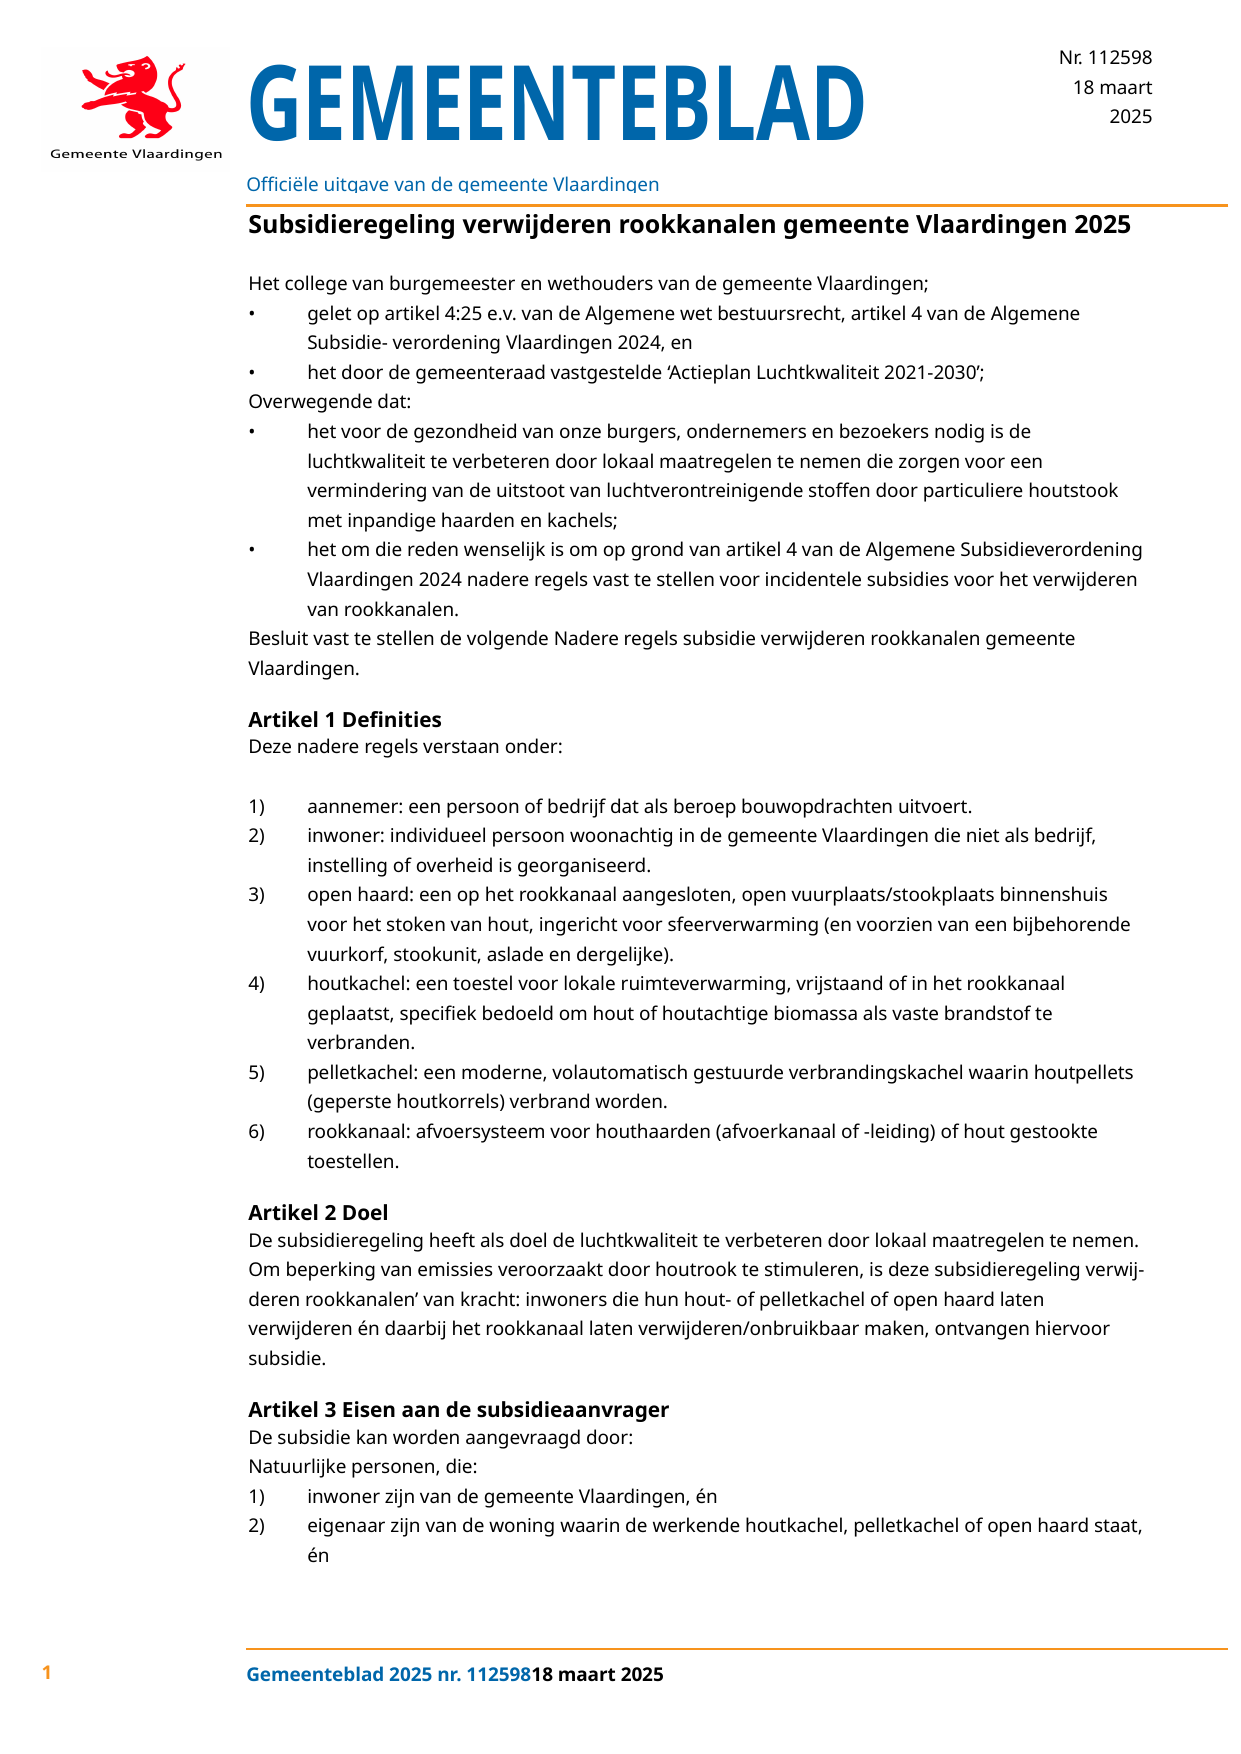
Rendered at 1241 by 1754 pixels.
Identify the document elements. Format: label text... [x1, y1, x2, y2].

text Deze nadere regels verstaan onder: [248, 734, 1152, 759]
list pelletkachel: een moderne, volautomatisch gestuurde verbrandingskachel waarin houtpellets (geperste houtkorrels) verbrand worden. [248, 1059, 1152, 1114]
text Artikel 3 Eisen aan de subsidieaanvrager [248, 1396, 1152, 1424]
list houtkachel: een toestel voor lokale ruimteverwarming, vrijstaand of in het rookkanaal geplaatst, specifiek bedoeld om hout of houtachtige biomassa als vaste brandstof te verbranden. [248, 970, 1152, 1055]
text Natuurlijke personen, die: [248, 1453, 1152, 1479]
text De subsidie kan worden aangevraagd door: [248, 1424, 1152, 1450]
list het door de gemeenteraad vastgestelde ‘Actieplan Luchtkwaliteit 2021-2030’; [248, 359, 1152, 385]
list aannemer: een persoon of bedrijf dat als beroep bouwopdrachten uitvoert. [248, 793, 1152, 819]
list het voor de gezondheid van onze burgers, ondernemers en bezoekers nodig is de luchtkwaliteit te verbeteren door lokaal maatregelen te nemen die zorgen voor een vermindering van de uitstoot van luchtverontreinigende stoffen door particuliere houtstook met inpandige haarden en kachels; [248, 418, 1152, 533]
list inwoner zijn van de gemeente Vlaardingen, én [248, 1483, 1152, 1509]
picture [41, 47, 231, 172]
list het om die reden wenselijk is om op grond van artikel 4 van de Algemene Subsidieverordening Vlaardingen 2024 nadere regels vast te stellen voor incidentele subsidies voor het verwijderen van rookkanalen. [248, 537, 1152, 621]
list gelet op artikel 4:25 e.v. van de Algemene wet bestuursrecht, artikel 4 van de Algemene Subsidie- verordening Vlaardingen 2024, en [248, 300, 1152, 355]
list eigenaar zijn van de woning waarin de werkende houtkachel, pelletkachel of open haard staat, én [248, 1513, 1152, 1568]
text Besluit vast te stellen de volgende Nadere regels subsidie verwijderen rookkanalen gemeente Vlaardingen. [248, 625, 1152, 681]
list rookkanaal: afvoersysteem voor houthaarden (afvoerkanaal of -leiding) of hout gestookte toestellen. [248, 1118, 1152, 1174]
list inwoner: individueel persoon woonachtig in de gemeente Vlaardingen die niet als bedrijf, instelling of overheid is georganiseerd. [248, 822, 1152, 878]
text Subsidieregeling verwijderen rookkanalen gemeente Vlaardingen 2025 [248, 207, 1152, 241]
text Artikel 2 Doel [248, 1198, 1152, 1227]
text Artikel 1 Definities [248, 705, 1152, 734]
list open haard: een op het rookkanaal aangesloten, open vuurplaats/stookplaats binnenshuis voor het stoken van hout, ingericht voor sfeerverwarming (en voorzien van een bijbehorende vuurkorf, stookunit, aslade en dergelijke). [248, 882, 1152, 967]
text Het college van burgemeester en wethouders van de gemeente Vlaardingen; [248, 270, 1152, 296]
text Overwegende dat: [248, 389, 1152, 414]
text De subsidieregeling heeft als doel de luchtkwaliteit te verbeteren door lokaal maatregelen te nemen. Om beperking van emissies veroorzaakt door houtrook te stimuleren, is deze subsidieregeling verwij- deren rookkanalen’ van kracht: inwoners die hun hout- of pelletkachel of open haard laten verwijderen én daarbij het rookkanaal laten verwijderen/onbruikbaar maken, ontvangen hiervoor subsidie. [248, 1227, 1152, 1371]
